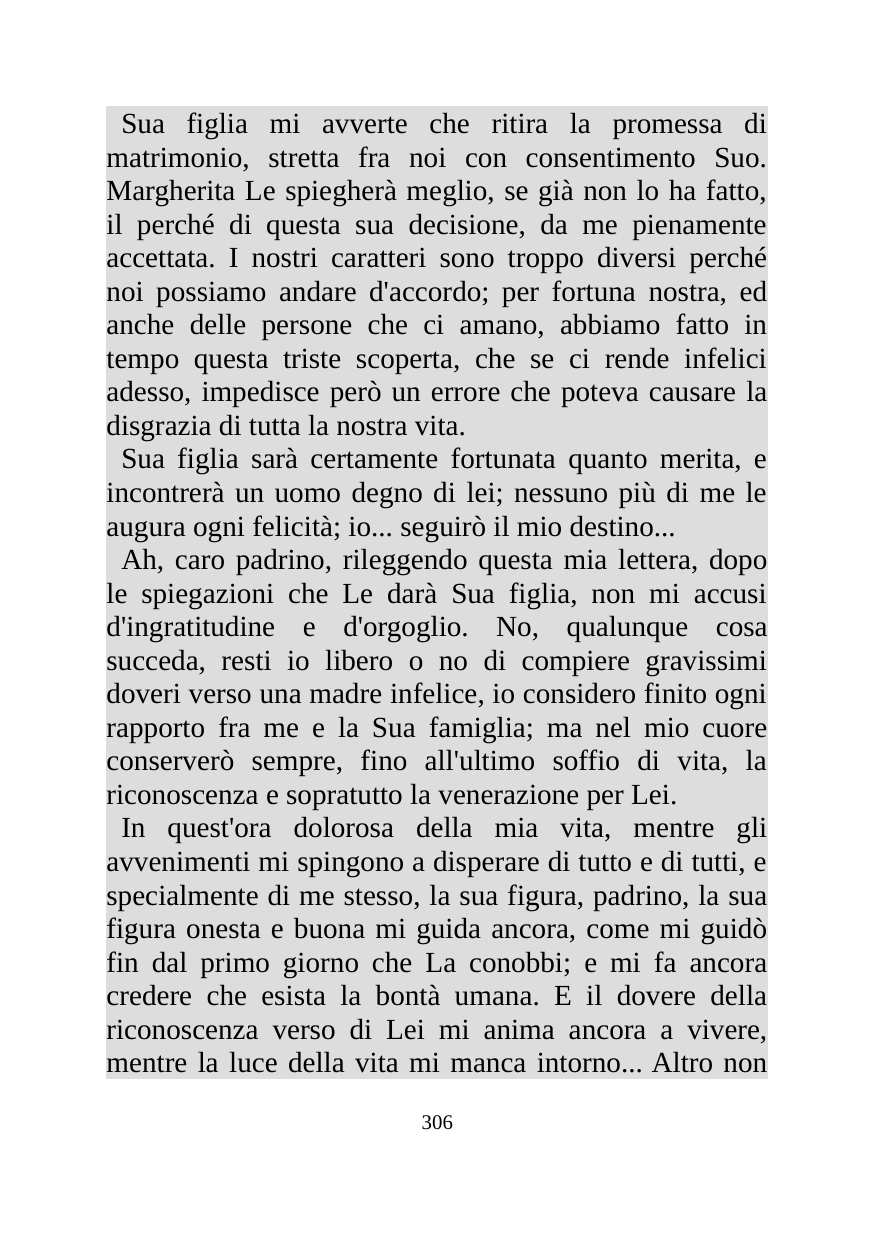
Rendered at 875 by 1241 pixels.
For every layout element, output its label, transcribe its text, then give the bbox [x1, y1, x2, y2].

text In quest'ora dolorosa della mia vita, mentre gli avvenimenti mi spingono a disperare di tutto e di tutti, e specialmente di me stesso, la sua figura, padrino, la sua figura onesta e buona mi guida ancora, come mi guidò fin dal primo giorno che La conobbi; e mi fa ancora credere che esista la bontà umana. E il dovere della riconoscenza verso di Lei mi anima ancora a vivere, mentre la luce della vita mi manca intorno... Altro non [106, 811, 768, 1079]
text Sua figlia mi avverte che ritira la promessa di matrimonio, stretta fra noi con consentimento Suo. Margherita Le spiegherà meglio, se già non lo ha fatto, il perché di questa sua decisione, da me pienamente accettata. I nostri caratteri sono troppo diversi perché noi possiamo andare d'accordo; per fortuna nostra, ed anche delle persone che ci amano, abbiamo fatto in tempo questa triste scoperta, che se ci rende infelici adesso, impedisce però un errore che poteva causare la disgrazia di tutta la nostra vita. [106, 106, 768, 442]
text Ah, caro padrino, rileggendo questa mia lettera, dopo le spiegazioni che Le darà Sua figlia, non mi accusi d'ingratitudine e d'orgoglio. No, qualunque cosa succeda, resti io libero o no di compiere gravissimi doveri verso una madre infelice, io considero finito ogni rapporto fra me e la Sua famiglia; ma nel mio cuore conserverò sempre, fino all'ultimo soffio di vita, la riconoscenza e sopratutto la venerazione per Lei. [106, 542, 768, 811]
text Sua figlia sarà certamente fortunata quanto merita, e incontrerà un uomo degno di lei; nessuno più di me le augura ogni felicità; io... seguirò il mio destino... [106, 442, 768, 542]
